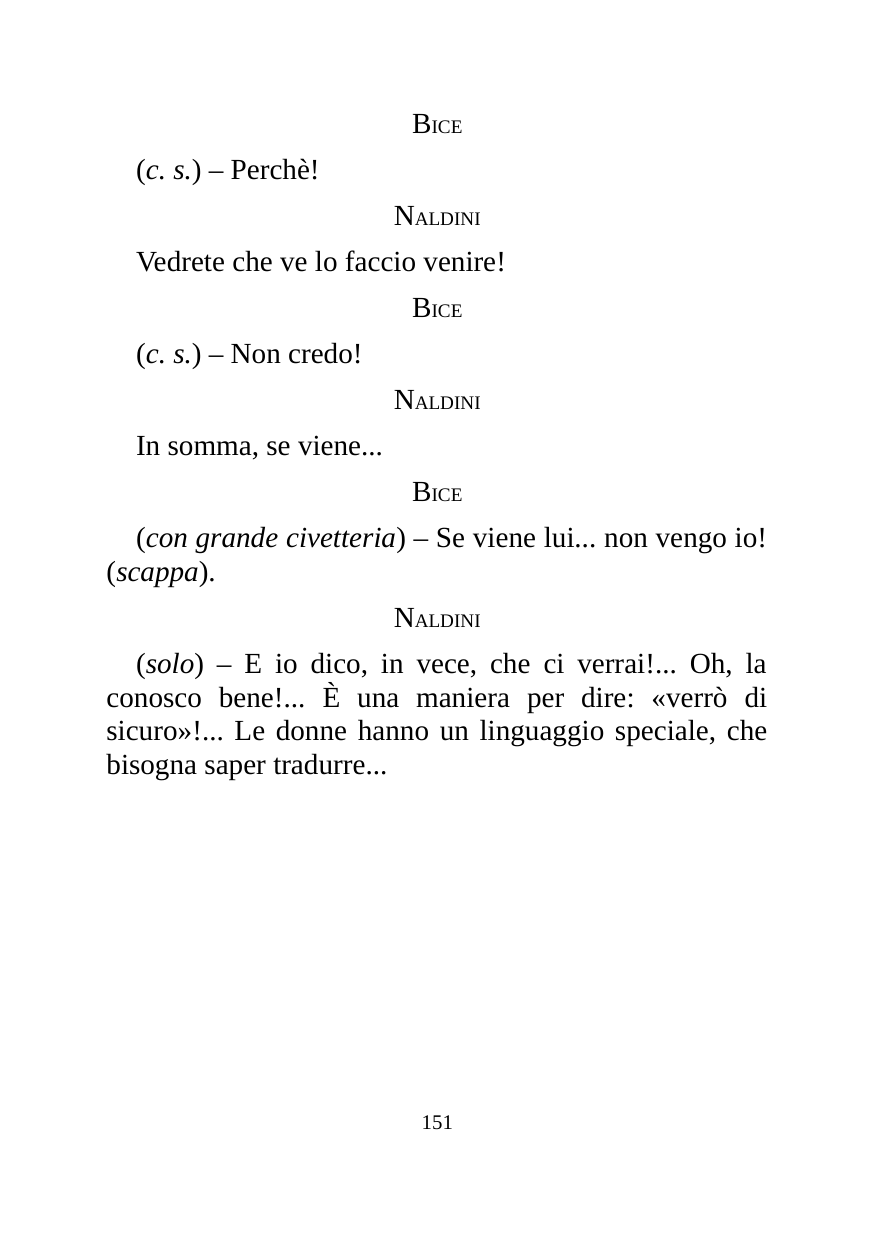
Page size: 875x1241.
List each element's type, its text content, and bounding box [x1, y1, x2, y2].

text Bice [106, 290, 768, 324]
text (con grande civetteria) – Se viene lui... non vengo io! (scappa). [106, 521, 768, 588]
text Naldini [106, 600, 768, 634]
text Naldini [106, 382, 768, 416]
text (c. s.) – Non credo! [106, 336, 768, 370]
text Naldini [106, 198, 768, 232]
text (solo) – E io dico, in vece, che ci verrai!... Oh, la conosco bene!... È una maniera per dire: «verrò di sicuro»!... Le donne hanno un linguaggio speciale, che bisogna saper tradurre... [106, 646, 768, 780]
text In somma, se viene... [106, 428, 768, 462]
text Bice [106, 474, 768, 508]
text (c. s.) – Perchè! [106, 152, 768, 186]
text Vedrete che ve lo faccio venire! [106, 244, 768, 278]
text Bice [106, 106, 768, 140]
